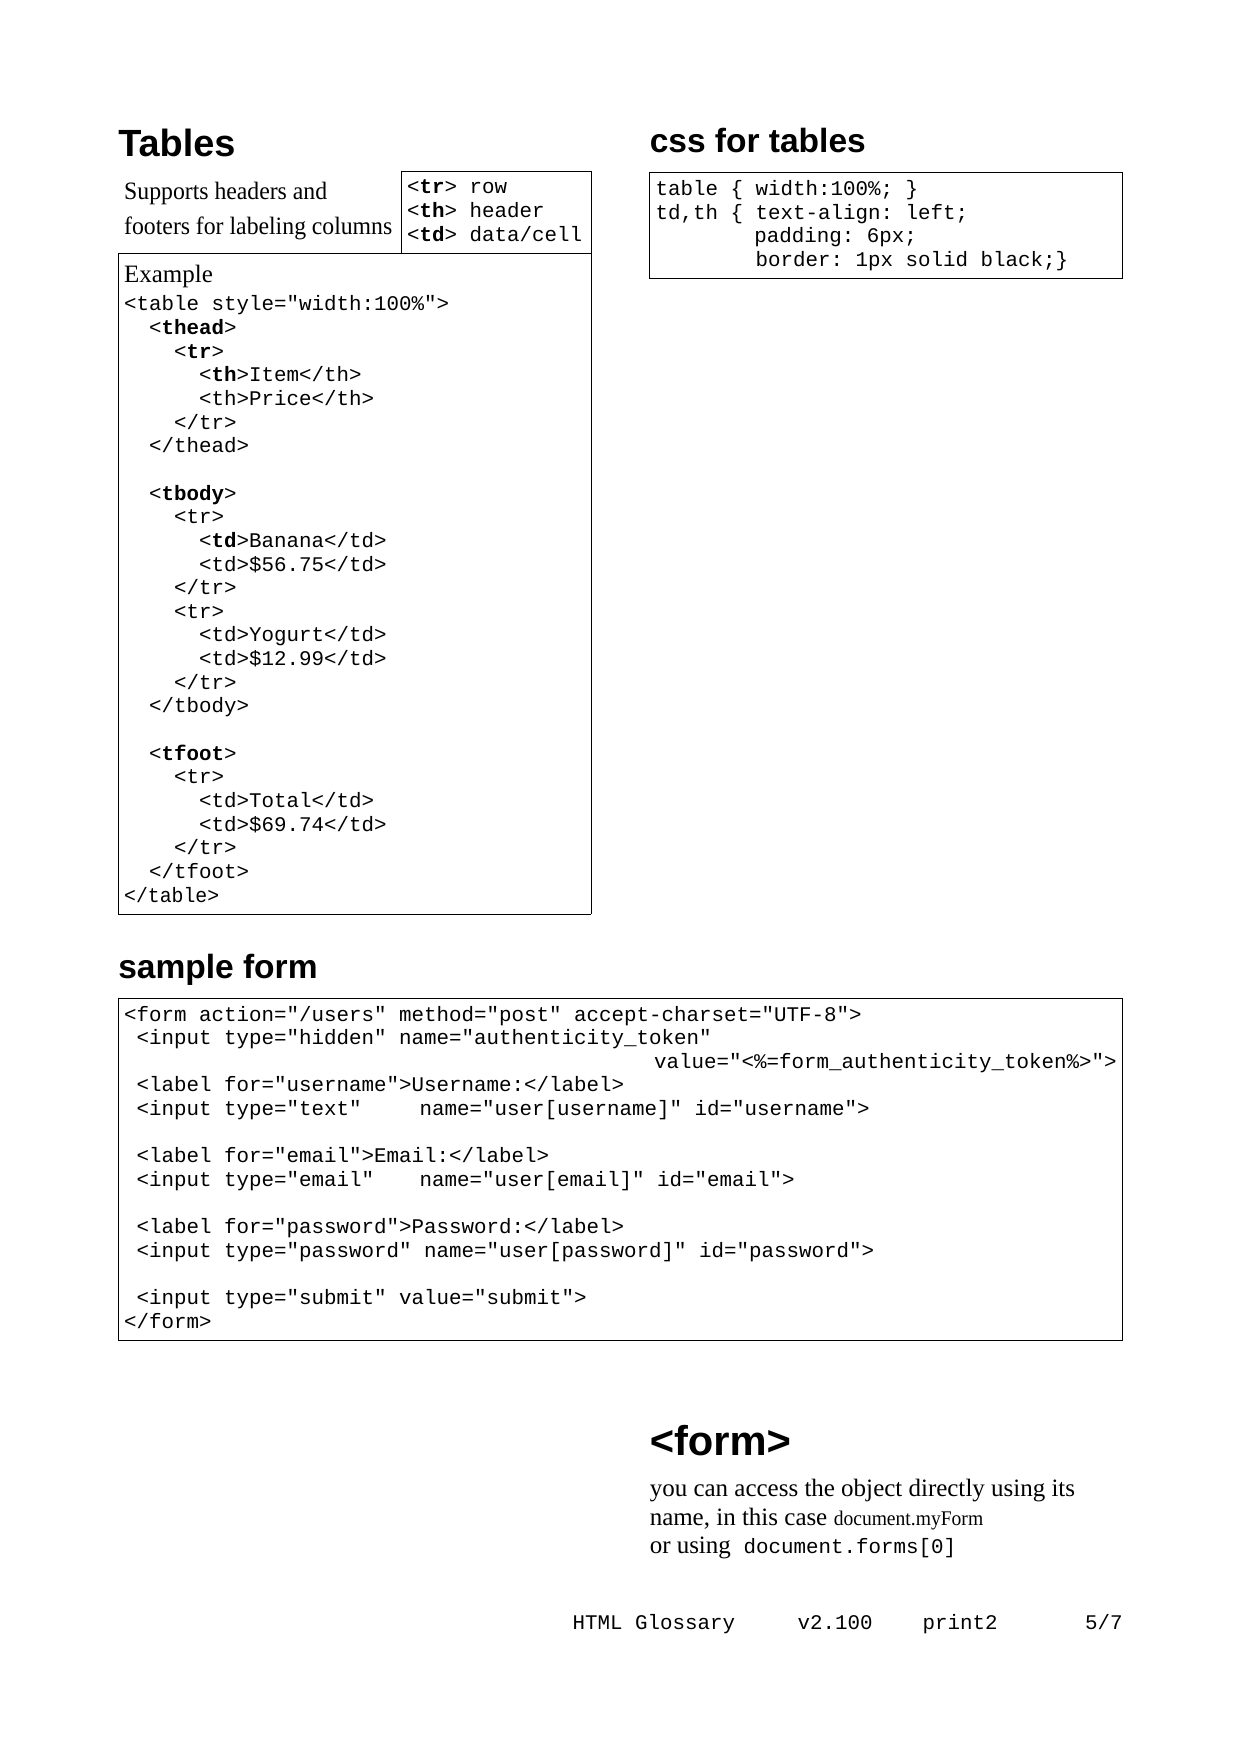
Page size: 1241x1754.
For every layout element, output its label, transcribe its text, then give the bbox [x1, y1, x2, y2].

subtitle <form> [649, 1416, 1122, 1464]
table_header <form action="/users" method="post" accept-charset="UTF-8"> <input type="hidden" name="authenticity_token" value="<%=form_authenticity_token%>"> <label for="username">Username:</label> <input type="text" name="user[username]" id="username"> <label for="email">Email:</label> <input type="email" name="user[email]" id="email"> <label for="password">Password:</label> <input type="password" name="user[password]" id="password"> <input type="submit" value="submit"> </form> [119, 999, 1122, 1340]
table_header <tr> row <th> header <td> data/cell [402, 172, 591, 253]
text or using document.forms[0] [649, 1530, 1122, 1560]
table_cell Example <table style="width:100%"> <thead> <tr> <th>Item</th> <th>Price</th> </tr> </thead> <tbody> <tr> <td>Banana</td> <td>$56.75</td> </tr> <tr> <td>Yogurt</td> <td>$12.99</td> </tr> </tbody> <tfoot> <tr> <td>Total</td> <td>$69.74</td> </tr> </tfoot> </table> [119, 254, 591, 914]
subtitle css for tables [649, 121, 1122, 160]
table_header Supports headers and footers for labeling columns [118, 171, 401, 253]
subtitle Tables [118, 121, 591, 165]
table_header table { width:100%; } td,th { text-align: left; padding: 6px; border: 1px solid black;} [650, 173, 1122, 278]
text you can access the object directly using its name, in this case document.myForm [649, 1473, 1122, 1530]
subtitle sample form [118, 947, 1122, 985]
